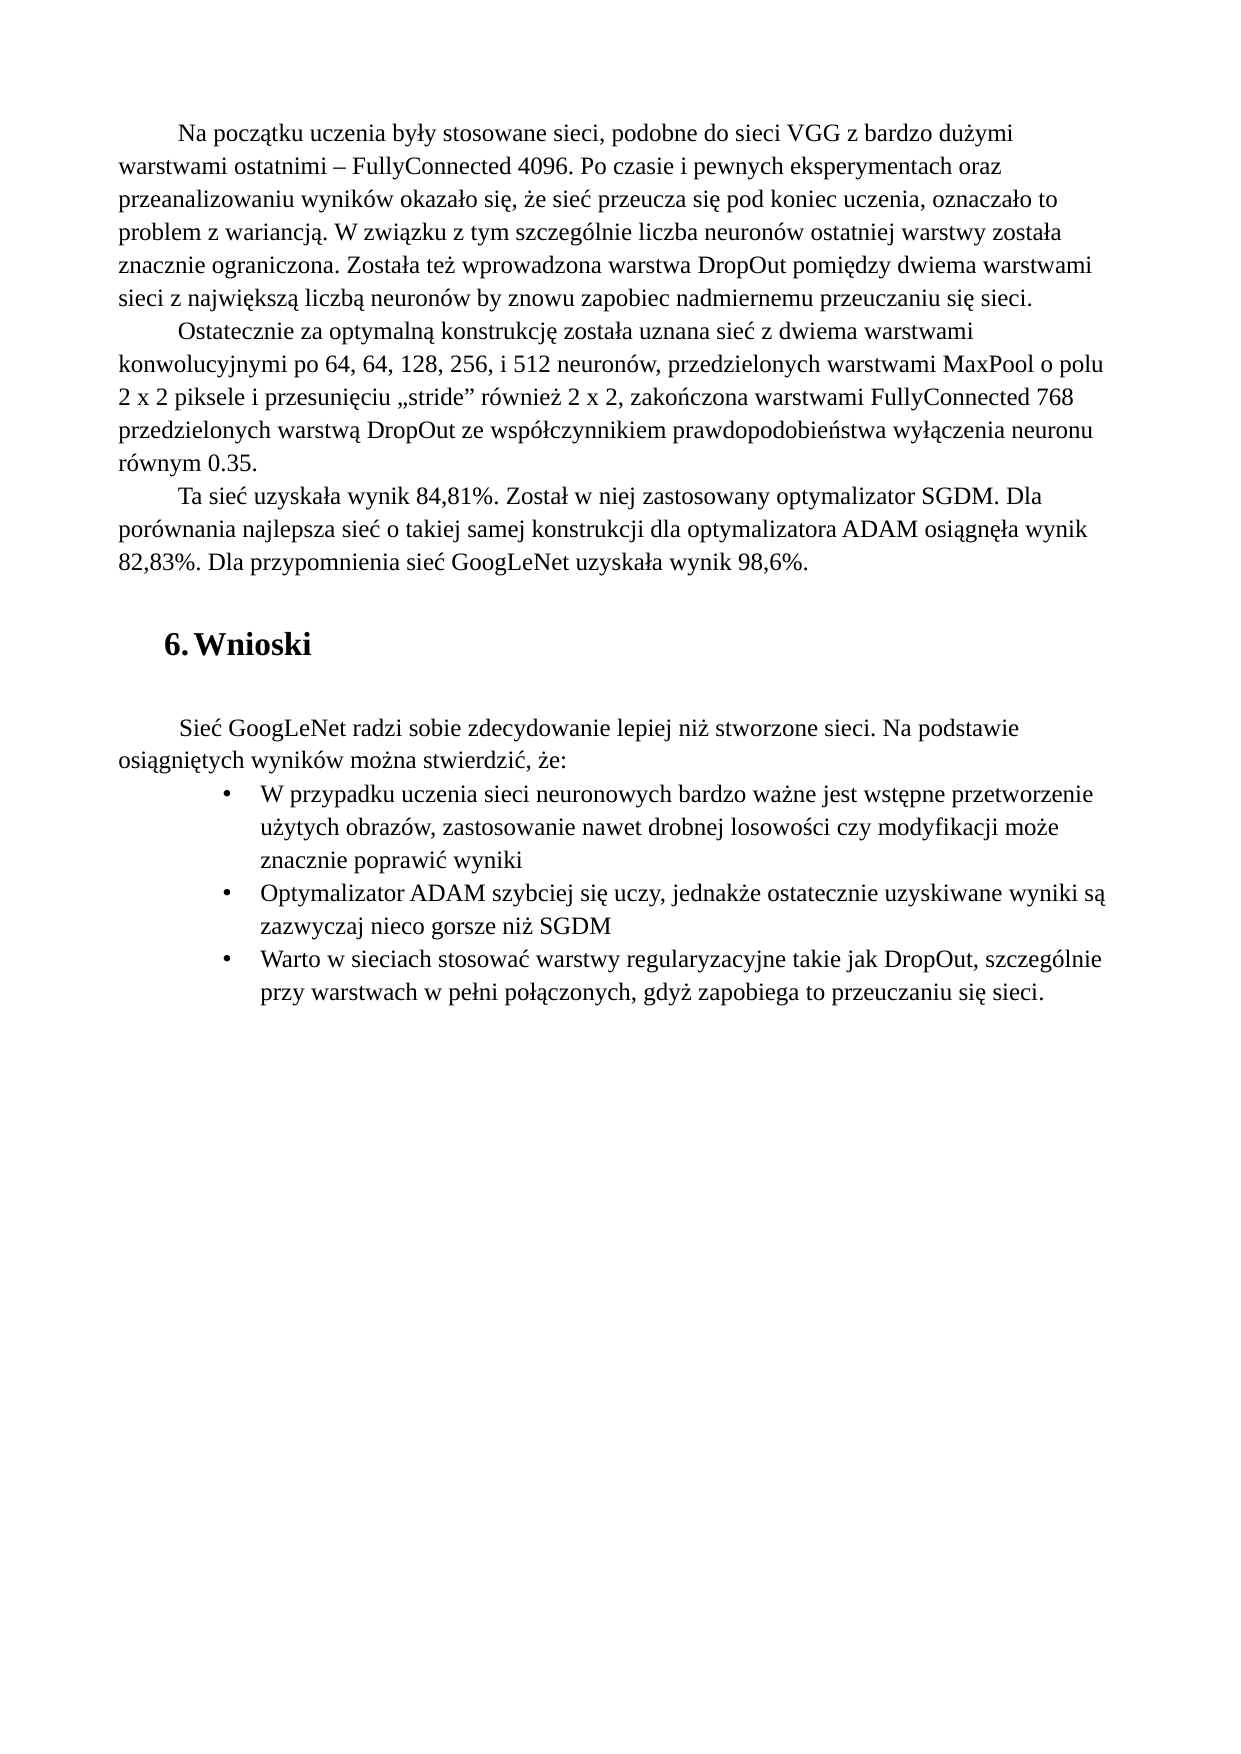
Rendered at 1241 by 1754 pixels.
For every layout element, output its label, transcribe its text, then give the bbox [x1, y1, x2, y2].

list Warto w sieciach stosować warstwy regularyzacyjne takie jak DropOut, szczególnie przy warstwach w pełni połączonych, gdyż zapobiega to przeuczaniu się sieci. [223, 944, 1122, 1006]
list Optymalizator ADAM szybciej się uczy, jednakże ostatecznie uzyskiwane wyniki są zazwyczaj nieco gorsze niż SGDM [223, 878, 1122, 939]
text Na początku uczenia były stosowane sieci, podobne do sieci VGG z bardzo dużymi warstwami ostatnimi – FullyConnected 4096. Po czasie i pewnych eksperymentach oraz przeanalizowaniu wyników okazało się, że sieć przeucza się pod koniec uczenia, oznaczało to problem z wariancją. W związku z tym szczególnie liczba neuronów ostatniej warstwy została znacznie ograniczona. Została też wprowadzona warstwa DropOut pomiędzy dwiema warstwami sieci z największą liczbą neuronów by znowu zapobiec nadmiernemu przeuczaniu się sieci. [118, 118, 1122, 312]
list W przypadku uczenia sieci neuronowych bardzo ważne jest wstępne przetworzenie użytych obrazów, zastosowanie nawet drobnej losowości czy modyfikacji może znacznie poprawić wyniki [223, 779, 1122, 873]
text Ta sieć uzyskała wynik 84,81%. Został w niej zastosowany optymalizator SGDM. Dla porównania najlepsza sieć o takiej samej konstrukcji dla optymalizatora ADAM osiągnęła wynik 82,83%. Dla przypomnienia sieć GoogLeNet uzyskała wynik 98,6%. [118, 481, 1122, 576]
list Wnioski [156, 624, 1122, 663]
text Sieć GoogLeNet radzi sobie zdecydowanie lepiej niż stworzone sieci. Na podstawie osiągniętych wyników można stwierdzić, że: [118, 713, 1122, 774]
text Ostatecznie za optymalną konstrukcję została uznana sieć z dwiema warstwami konwolucyjnymi po 64, 64, 128, 256, i 512 neuronów, przedzielonych warstwami MaxPool o polu 2 x 2 piksele i przesunięciu „stride” również 2 x 2, zakończona warstwami FullyConnected 768 przedzielonych warstwą DropOut ze współczynnikiem prawdopodobieństwa wyłączenia neuronu równym 0.35. [118, 316, 1122, 477]
